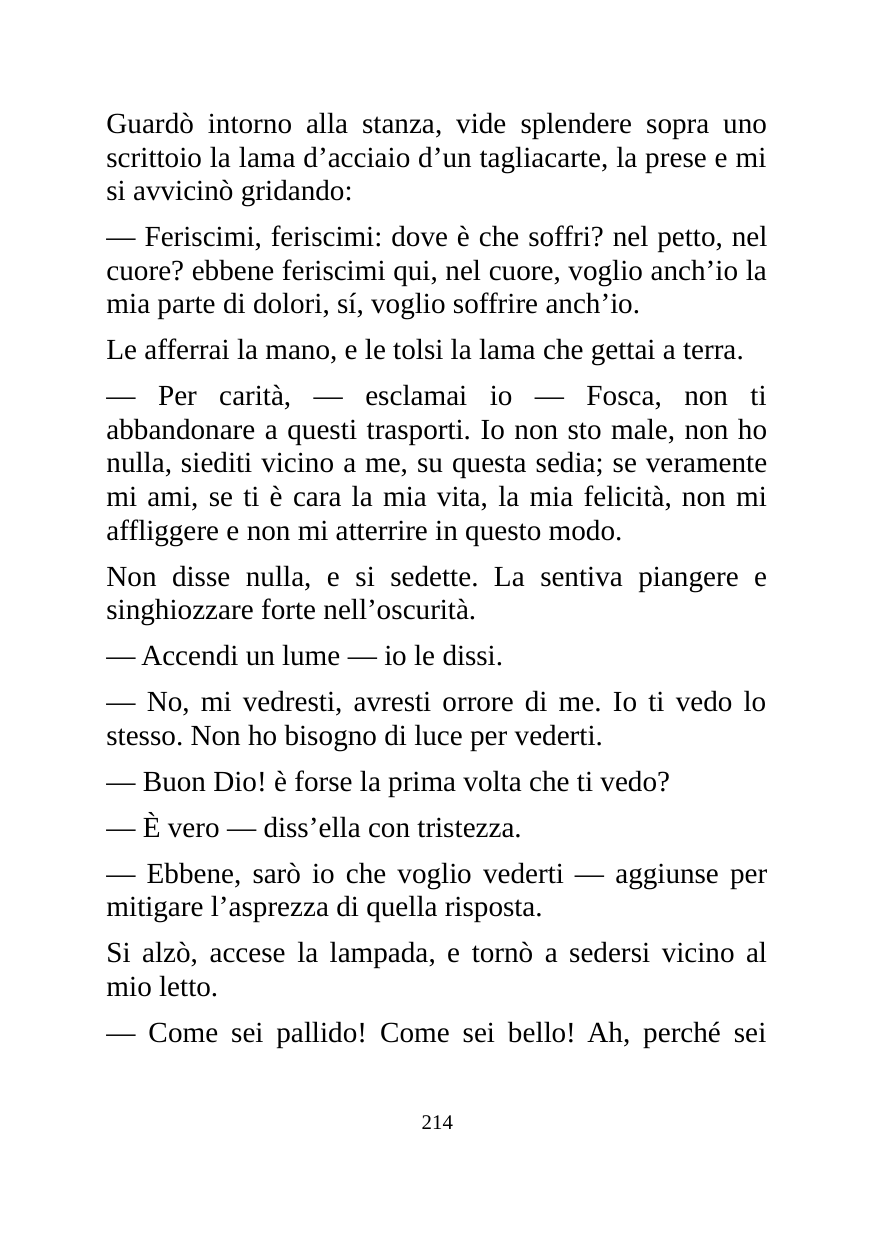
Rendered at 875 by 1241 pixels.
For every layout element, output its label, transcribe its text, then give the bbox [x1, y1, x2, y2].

text Guardò intorno alla stanza, vide splendere sopra uno scrittoio la lama d’acciaio d’un tagliacarte, la prese e mi si avvicinò gridando: [106, 106, 768, 207]
text — Feriscimi, feriscimi: dove è che soffri? nel petto, nel cuore? ebbene feriscimi qui, nel cuore, voglio anch’io la mia parte di dolori, sí, voglio soffrire anch’io. [106, 219, 768, 320]
text — È vero — diss’ella con tristezza. [106, 810, 768, 843]
text — Per carità, — esclamai io — Fosca, non ti abbandonare a questi trasporti. Io non sto male, non ho nulla, siediti vicino a me, su questa sedia; se veramente mi ami, se ti è cara la mia vita, la mia felicità, non mi affliggere e non mi atterrire in questo modo. [106, 378, 768, 546]
text — Ebbene, sarò io che voglio vederti — aggiunse per mitigare l’asprezza di quella risposta. [106, 856, 768, 923]
text — No, mi vedresti, avresti orrore di me. Io ti vedo lo stesso. Non ho bisogno di luce per vederti. [106, 684, 768, 751]
text — Buon Dio! è forse la prima volta che ti vedo? [106, 764, 768, 797]
text Si alzò, accese la lampada, e tornò a sedersi vicino al mio letto. [106, 936, 768, 1003]
text Le afferrai la mano, e le tolsi la lama che gettai a terra. [106, 332, 768, 366]
text Non disse nulla, e si sedette. La sentiva piangere e singhiozzare forte nell’oscurità. [106, 559, 768, 626]
text — Accendi un lume — io le dissi. [106, 638, 768, 672]
text — Come sei pallido! Come sei bello! Ah, perché sei [106, 1015, 768, 1049]
